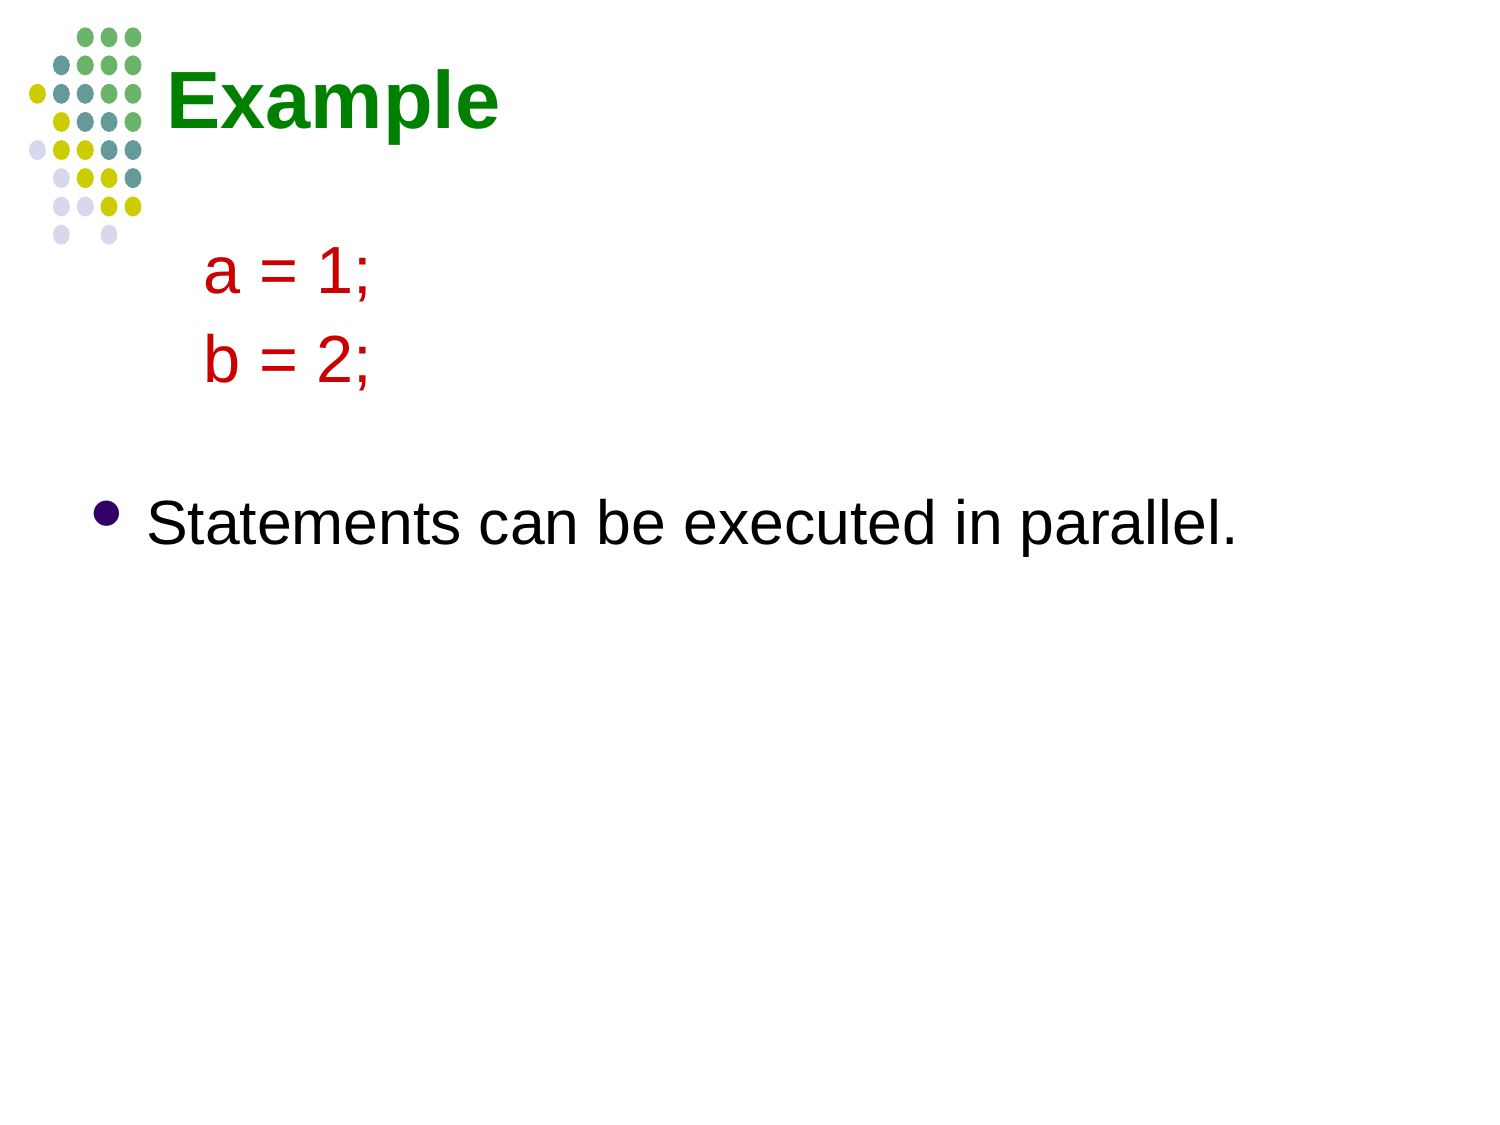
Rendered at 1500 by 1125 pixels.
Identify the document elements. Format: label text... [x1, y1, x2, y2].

title Example [151, 40, 1390, 176]
list a = 1; b = 2; Statements can be executed in parallel. [75, 228, 1426, 1006]
